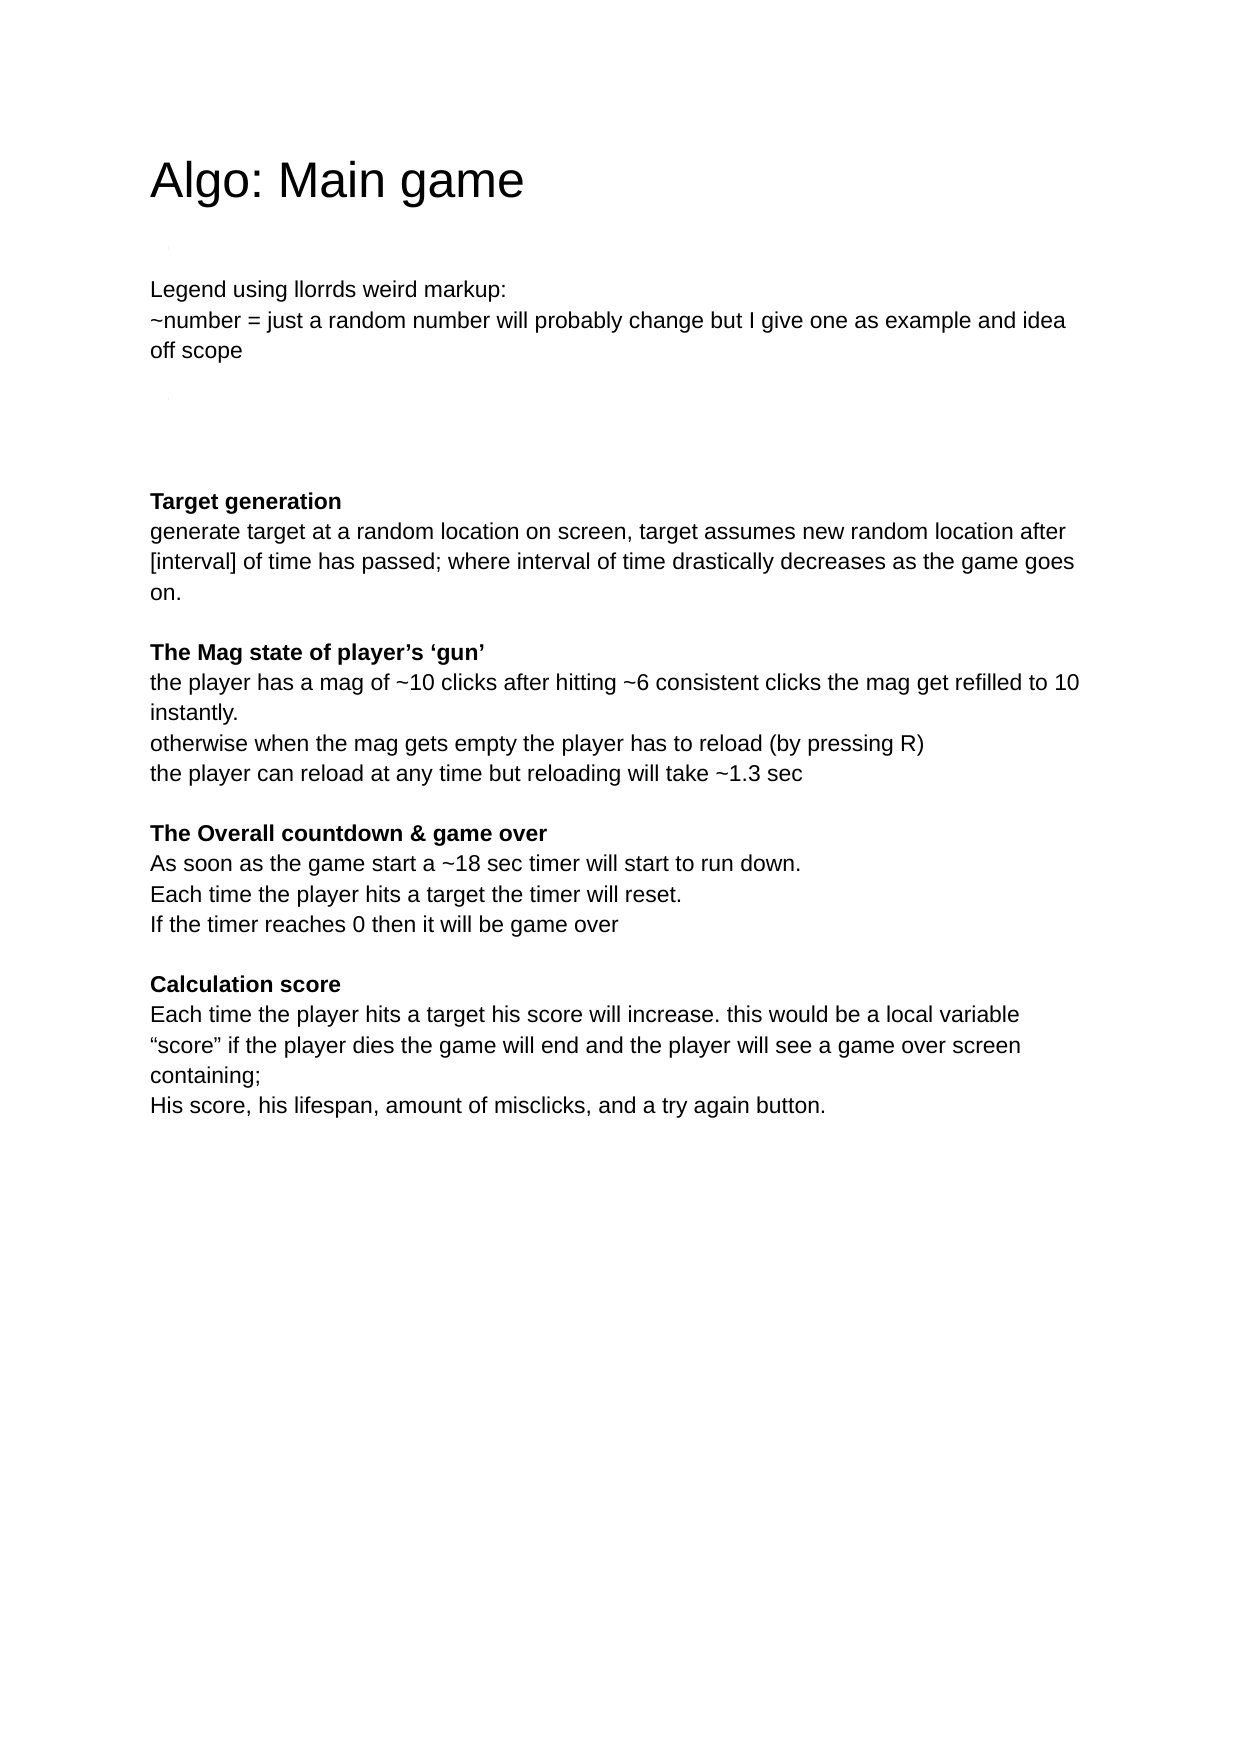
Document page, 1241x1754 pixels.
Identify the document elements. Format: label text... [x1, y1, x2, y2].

text Each time the player hits a target the timer will reset. [150, 881, 1090, 907]
text generate target at a random location on screen, target assumes new random location after [interval] of time has passed; where interval of time drastically decreases as the game goes on. [150, 518, 1090, 605]
text the player has a mag of ~10 clicks after hitting ~6 consistent clicks the mag get refilled to 10 instantly. otherwise when the mag gets empty the player has to reload (by pressing R) the player can reload at any time but reloading will take ~1.3 sec [150, 669, 1090, 786]
text If the timer reaches 0 then it will be game over [150, 911, 1090, 937]
text Each time the player hits a target his score will increase. this would be a local variable “score” if the player dies the game will end and the player will see a game over screen containing; His score, his lifespan, amount of misclicks, and a try again button. [150, 1001, 1090, 1118]
text Legend using llorrds weird markup: [150, 276, 1090, 303]
text ~number = just a random number will probably change but I give one as example and idea off scope [150, 307, 1090, 363]
text Algo: Main game [150, 150, 1090, 207]
text The Overall countdown & game over [150, 820, 1090, 847]
text The Mag state of player’s ‘gun’ [150, 639, 1090, 665]
text Target generation [150, 488, 1090, 514]
text Calculation score [150, 971, 1090, 998]
text As soon as the game start a ~18 sec timer will start to run down. [150, 850, 1090, 877]
